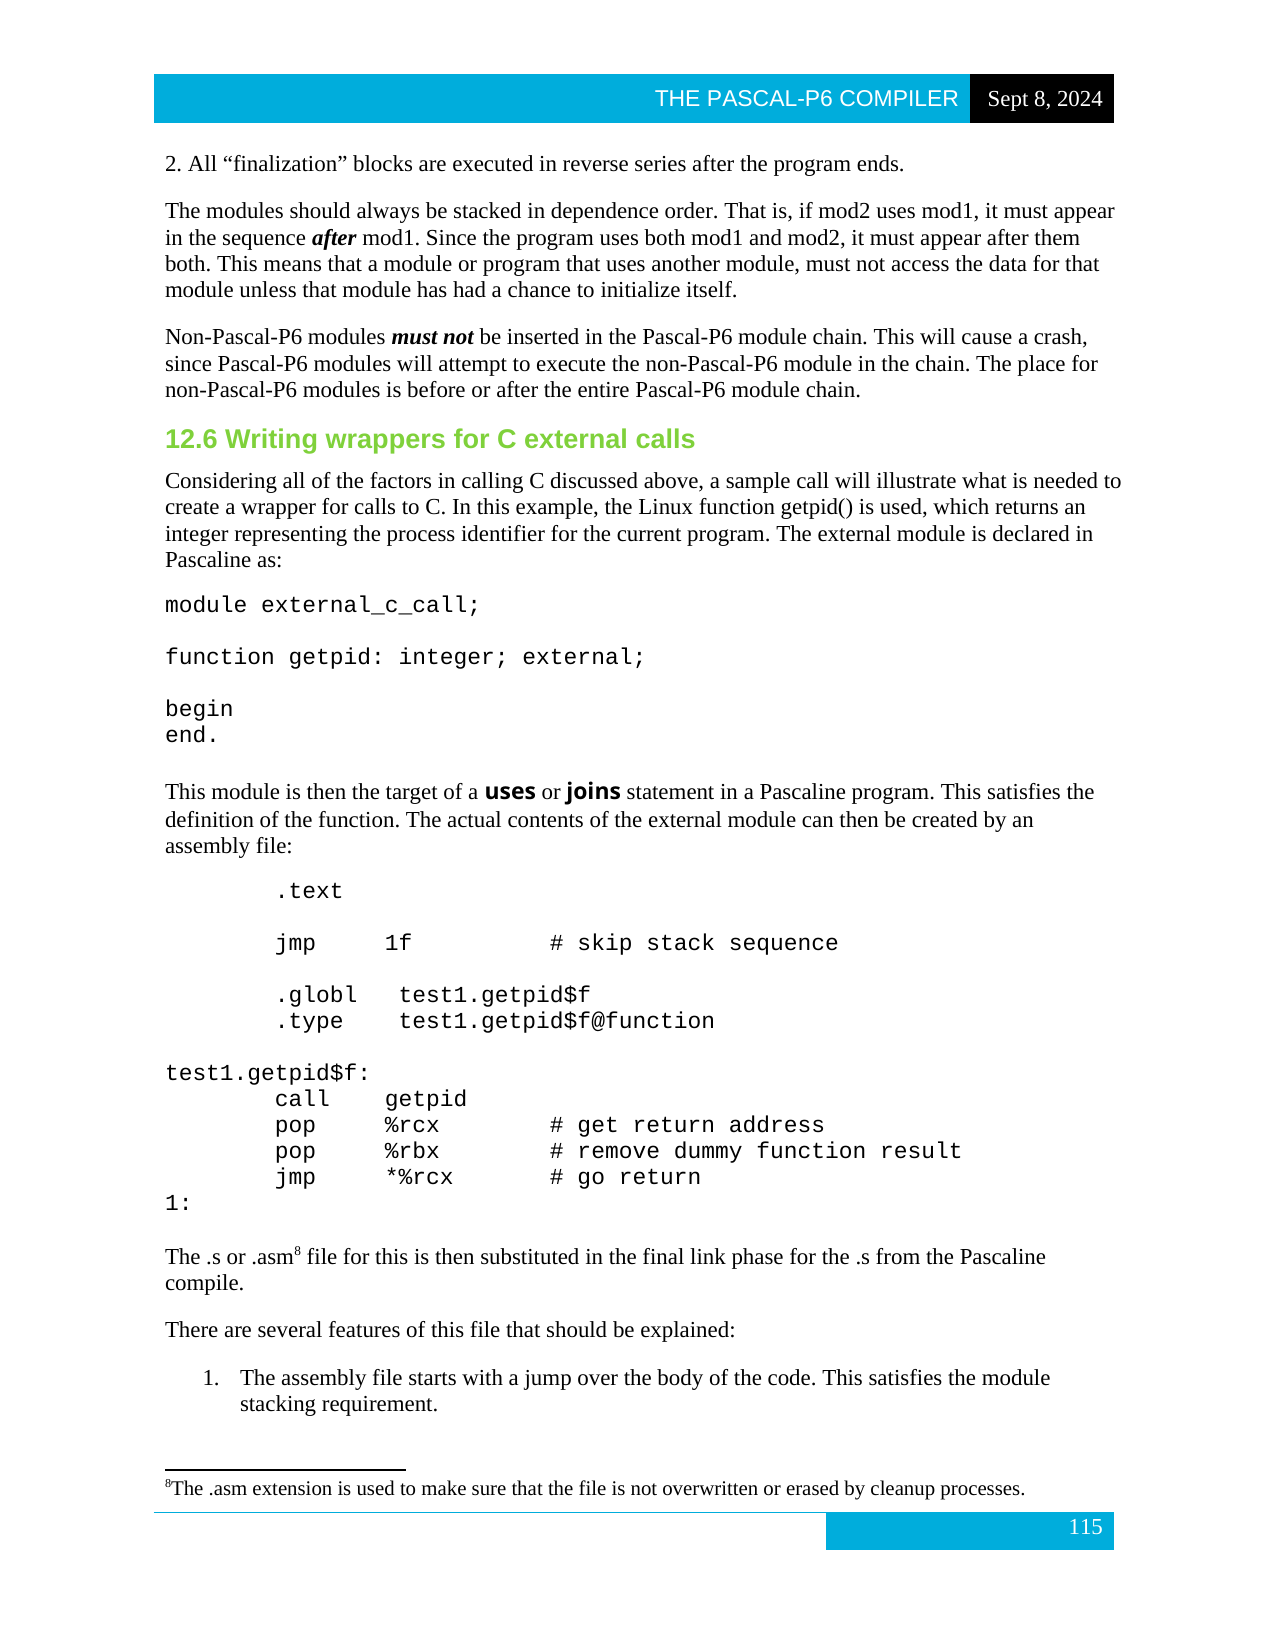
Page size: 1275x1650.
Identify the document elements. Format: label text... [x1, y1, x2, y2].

text The modules should always be stacked in dependence order. That is, if mod2 uses mod1, it must appear in the sequence after mod1. Since the program uses both mod1 and mod2, it must appear after them both. This means that a module or program that uses another module, must not access the data for that module unless that module has had a chance to initialize itself. [165, 197, 1125, 303]
text Non-Pascal-P6 modules must not be inserted in the Pascal-P6 module chain. This will cause a crash, since Pascal-P6 modules will attempt to execute the non-Pascal-P6 module in the chain. The place for non-Pascal-P6 modules is before or after the entire Pascal-P6 module chain. [165, 323, 1125, 402]
text begin [165, 697, 1125, 723]
text The .s or .asm file for this is then substituted in the final link phase for the .s from the Pascaline compile. [165, 1243, 1125, 1296]
text call getpid [165, 1087, 1125, 1113]
text There are several features of this file that should be explained: [165, 1316, 1125, 1343]
text pop %rcx # get return address [165, 1113, 1125, 1139]
text .text [165, 880, 1125, 906]
text 2. All “finalization” blocks are executed in reverse series after the program ends. [165, 150, 1125, 176]
list The assembly file starts with a jump over the body of the code. This satisfies the module stacking requirement. [202, 1363, 1125, 1416]
text function getpid: integer; external; [165, 645, 1125, 671]
text .globl test1.getpid$f [165, 983, 1125, 1009]
text module external_c_call; [165, 593, 1125, 619]
text end. [165, 723, 1125, 749]
text This module is then the target of a uses or joins statement in a Pascaline program. This satisfies the definition of the function. The actual contents of the external module can then be created by an assembly file: [165, 775, 1125, 859]
text jmp 1f # skip stack sequence [165, 932, 1125, 957]
text The .asm extension is used to make sure that the file is not overwritten or erased by cleanup processes. [165, 1476, 1125, 1500]
text jmp *%rcx # go return [165, 1165, 1125, 1191]
text pop %rbx # remove dummy function result [165, 1139, 1125, 1165]
text test1.getpid$f: [165, 1061, 1125, 1087]
subtitle Writing wrappers for C external calls [165, 423, 1125, 454]
text .type test1.getpid$f@function [165, 1009, 1125, 1035]
text Considering all of the factors in calling C discussed above, a sample call will illustrate what is needed to create a wrapper for calls to C. In this example, the Linux function getpid() is used, which returns an integer representing the process identifier for the current program. The external module is declared in Pascaline as: [165, 467, 1125, 572]
text 1: [165, 1191, 1125, 1217]
